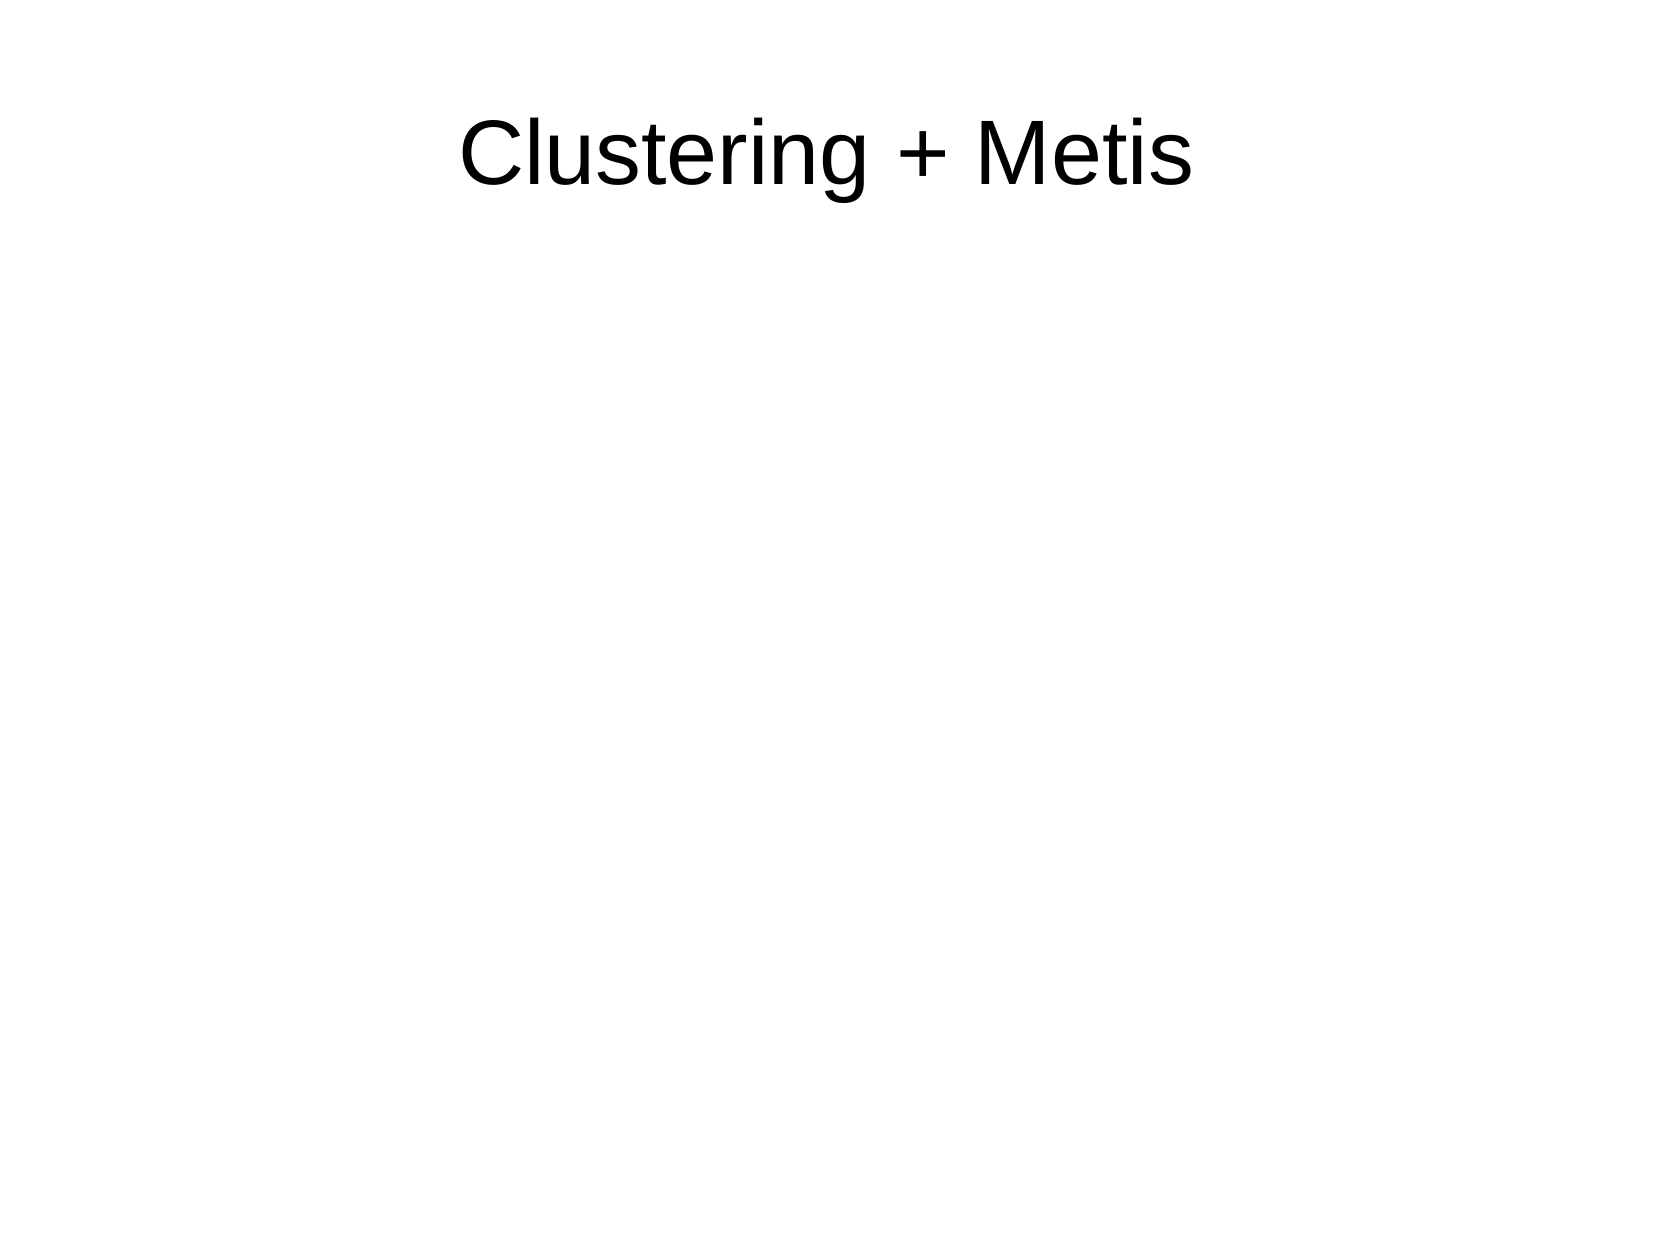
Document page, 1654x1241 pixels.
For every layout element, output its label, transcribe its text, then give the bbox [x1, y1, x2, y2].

title Clustering + Metis [82, 56, 1571, 250]
